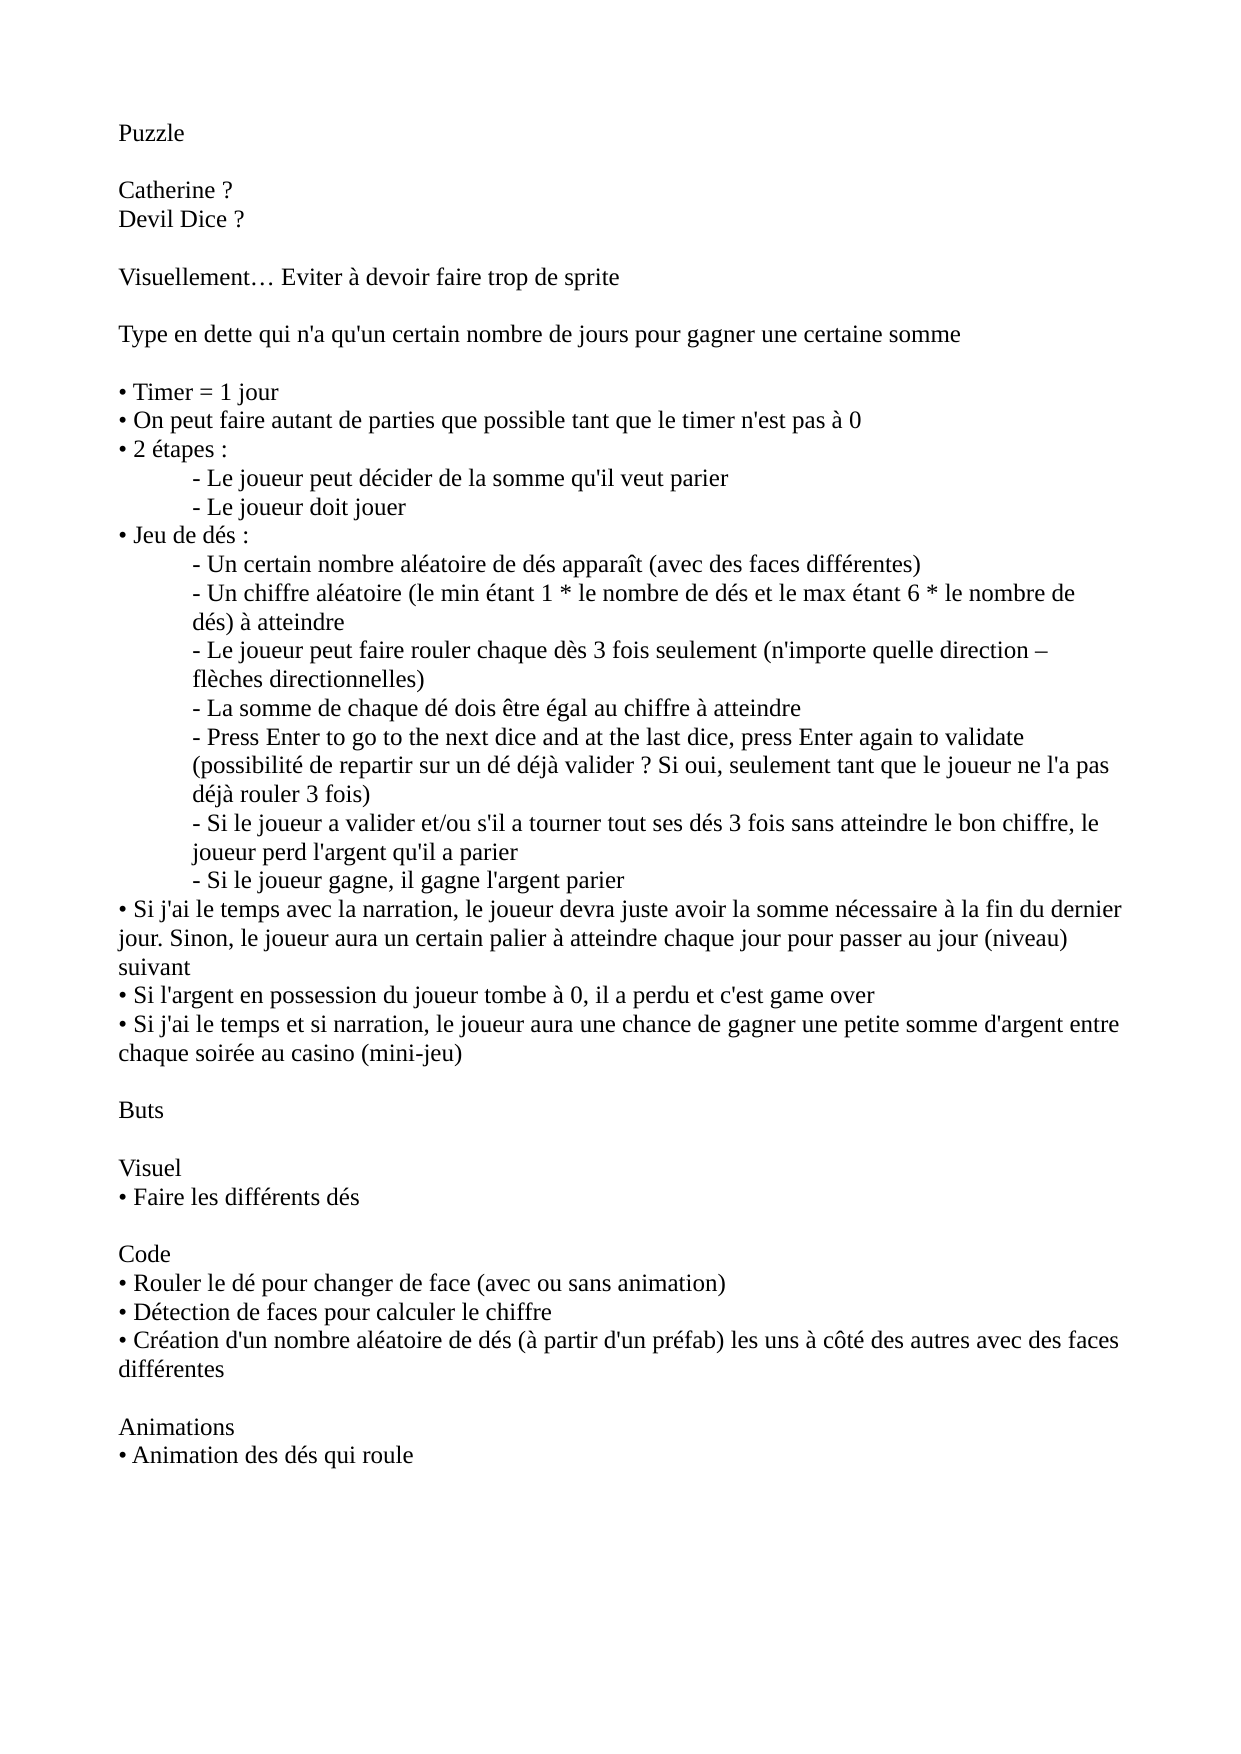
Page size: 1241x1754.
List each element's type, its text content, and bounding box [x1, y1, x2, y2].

text • Si j'ai le temps avec la narration, le joueur devra juste avoir la somme nécessaire à la fin du dernier jour. Sinon, le joueur aura un certain palier à atteindre chaque jour pour passer au jour (niveau) suivant [118, 894, 1122, 981]
text • Faire les différents dés [118, 1182, 1122, 1211]
text Catherine ? [118, 176, 1122, 204]
text • 2 étapes : [118, 434, 1122, 463]
text - Un certain nombre aléatoire de dés apparaît (avec des faces différentes) [118, 549, 1122, 578]
text Code [118, 1239, 1122, 1268]
text Visuellement… Eviter à devoir faire trop de sprite [118, 262, 1122, 291]
text • Rouler le dé pour changer de face (avec ou sans animation) [118, 1268, 1122, 1297]
text • Timer = 1 jour [118, 377, 1122, 406]
text Visuel [118, 1153, 1122, 1182]
text Puzzle [118, 118, 1122, 147]
text • Détection de faces pour calculer le chiffre [118, 1297, 1122, 1326]
text Type en dette qui n'a qu'un certain nombre de jours pour gagner une certaine somme [118, 319, 1122, 348]
text - Le joueur peut décider de la somme qu'il veut parier [118, 463, 1122, 492]
text - Le joueur peut faire rouler chaque dès 3 fois seulement (n'importe quelle direction – flèches directionnelles) [118, 636, 1122, 693]
text - Press Enter to go to the next dice and at the last dice, press Enter again to validate (possibilité de repartir sur un dé déjà valider ? Si oui, seulement tant que le joueur ne l'a pas déjà rouler 3 fois) [118, 722, 1122, 808]
text Devil Dice ? [118, 204, 1122, 233]
text Buts [118, 1096, 1122, 1124]
text • Animation des dés qui roule [118, 1441, 1122, 1469]
text - Un chiffre aléatoire (le min étant 1 * le nombre de dés et le max étant 6 * le nombre de dés) à atteindre [118, 578, 1122, 636]
text - La somme de chaque dé dois être égal au chiffre à atteindre [118, 693, 1122, 722]
text • Si l'argent en possession du joueur tombe à 0, il a perdu et c'est game over [118, 981, 1122, 1009]
text • Si j'ai le temps et si narration, le joueur aura une chance de gagner une petite somme d'argent entre chaque soirée au casino (mini-jeu) [118, 1009, 1122, 1067]
text - Si le joueur a valider et/ou s'il a tourner tout ses dés 3 fois sans atteindre le bon chiffre, le joueur perd l'argent qu'il a parier [118, 808, 1122, 866]
text Animations [118, 1412, 1122, 1441]
text - Le joueur doit jouer [118, 492, 1122, 521]
text • On peut faire autant de parties que possible tant que le timer n'est pas à 0 [118, 406, 1122, 434]
text • Création d'un nombre aléatoire de dés (à partir d'un préfab) les uns à côté des autres avec des faces différentes [118, 1326, 1122, 1383]
text • Jeu de dés : [118, 521, 1122, 549]
text - Si le joueur gagne, il gagne l'argent parier [118, 866, 1122, 894]
